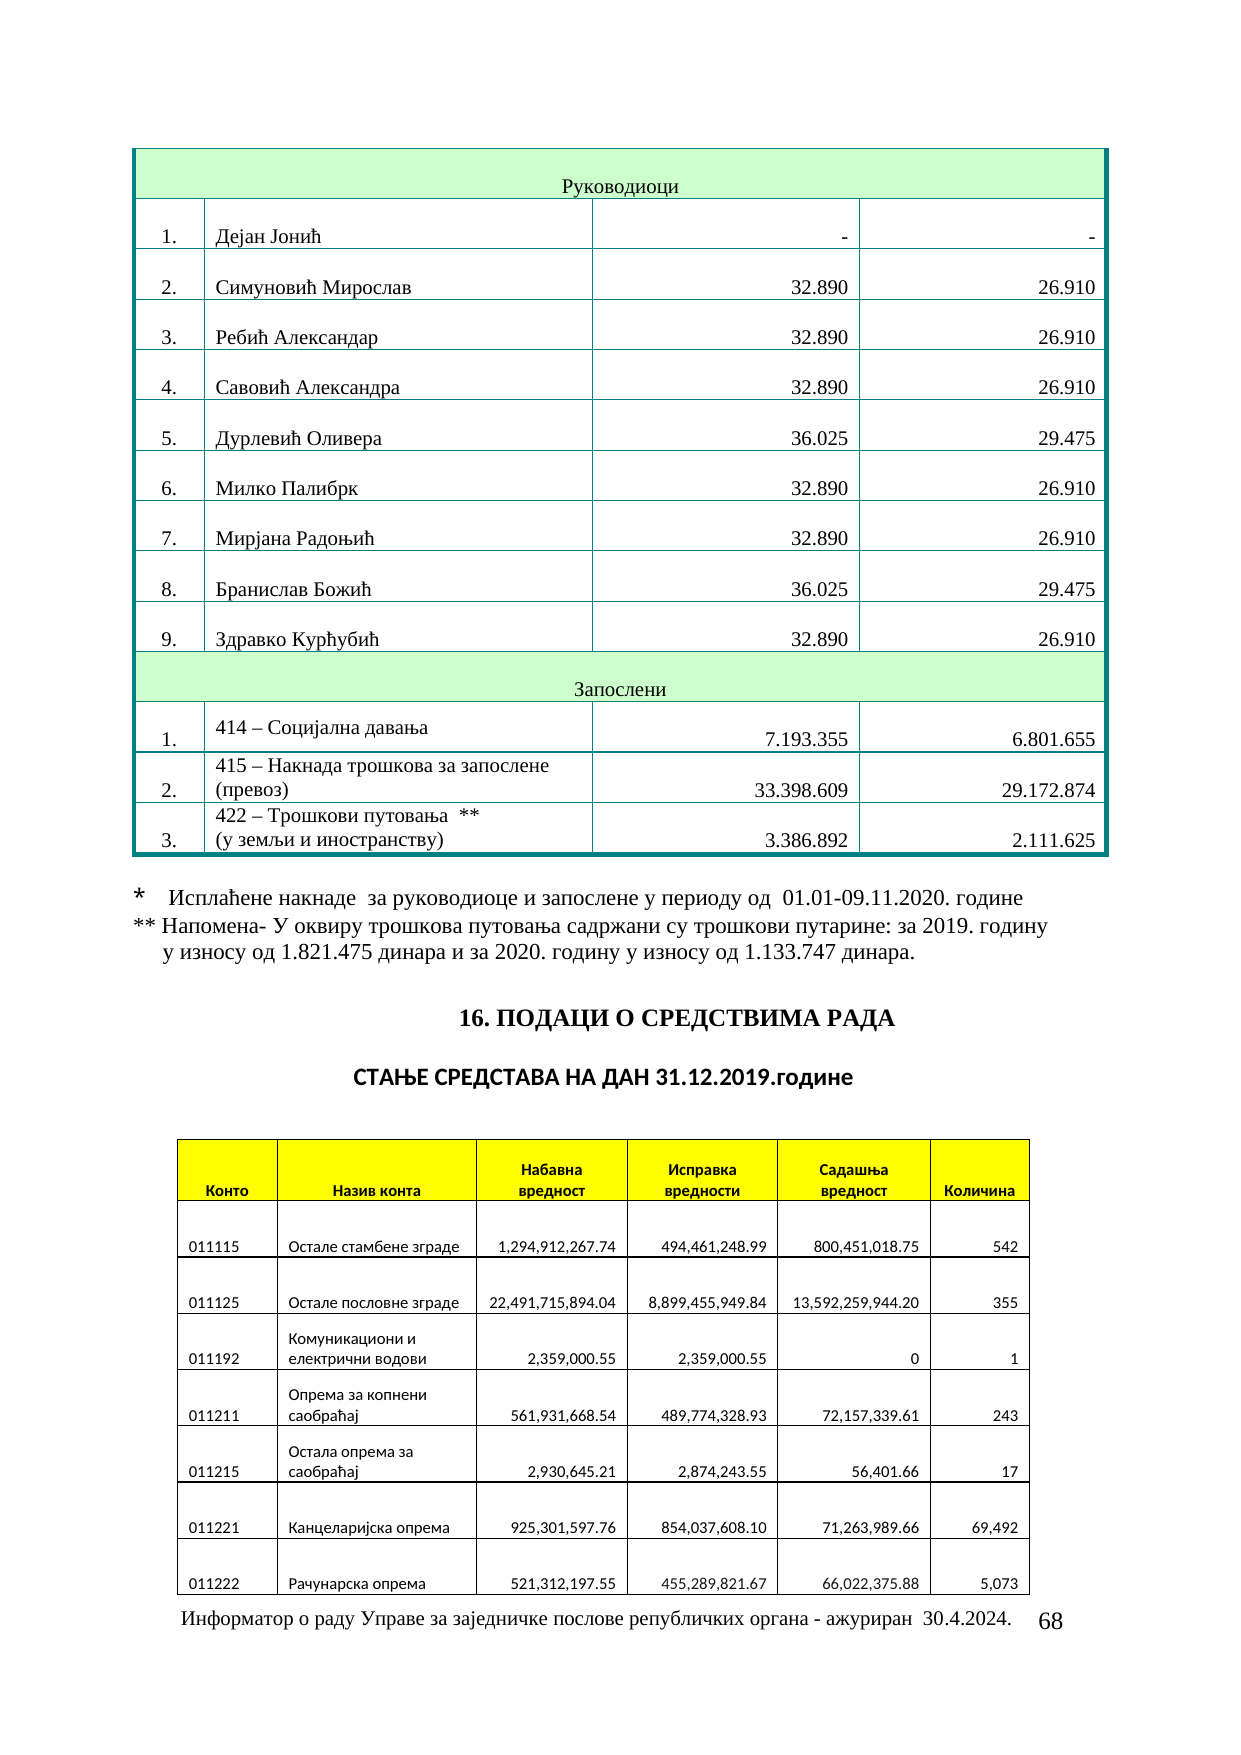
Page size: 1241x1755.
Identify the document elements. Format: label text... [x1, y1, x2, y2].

table_cell 011221 [178, 1483, 277, 1538]
table_cell Милко Палибрк [205, 451, 592, 500]
table_cell 455,289,821.67 [628, 1539, 777, 1594]
table_cell Исправка вредности [628, 1140, 777, 1200]
table_cell 32.890 [593, 249, 859, 299]
table_cell 69,492 [931, 1483, 1029, 1538]
table_cell Дејан Јонић [205, 199, 592, 248]
table_cell 1. [136, 199, 204, 248]
table_cell 29.172.874 [860, 753, 1104, 802]
table_cell - [593, 199, 859, 248]
table_cell 7.193.355 [593, 702, 859, 751]
table_cell 6. [136, 451, 204, 500]
table_cell 2.111.625 [860, 803, 1104, 852]
table_cell 6.801.655 [860, 702, 1104, 751]
table_cell Количина [931, 1140, 1029, 1200]
table_cell [627, 1091, 778, 1115]
table_cell 011215 [178, 1426, 277, 1481]
table_cell [277, 1091, 476, 1115]
table_cell 17 [931, 1426, 1029, 1481]
table_cell 521,312,197.55 [477, 1539, 627, 1594]
table_cell Назив конта [278, 1140, 476, 1200]
table_cell 011222 [178, 1539, 277, 1594]
table_cell 22,491,715,894.04 [477, 1258, 627, 1313]
table_cell Симуновић Мирослав [205, 249, 592, 299]
table_cell 2. [136, 249, 204, 299]
table_cell 33.398.609 [593, 753, 859, 802]
table_cell 494,461,248.99 [628, 1201, 777, 1256]
table_cell Рачунарска опрема [278, 1539, 476, 1594]
table_cell 800,451,018.75 [778, 1201, 930, 1256]
table_cell 1,294,912,267.74 [477, 1201, 627, 1256]
table_cell 011211 [178, 1370, 277, 1425]
table_cell 422 – Трошкови путовања ** (у земљи и иностранству) [205, 803, 592, 852]
table_cell 3. [136, 300, 204, 349]
table_cell Дурлевић Оливера [205, 400, 592, 449]
table_cell 414 – Социјална давања [205, 702, 592, 751]
table_cell [277, 1115, 476, 1139]
table_cell Ребић Александар [205, 300, 592, 349]
table_cell Запослени [136, 652, 1104, 701]
table_cell Остала опрема за саобраћај [278, 1426, 476, 1481]
table_cell 29.475 [860, 551, 1104, 601]
table_cell [476, 1091, 627, 1115]
table_cell Канцеларијска опрема [278, 1483, 476, 1538]
table_cell 8. [136, 551, 204, 601]
table_cell 29.475 [860, 400, 1104, 449]
table_cell 489,774,328.93 [628, 1370, 777, 1425]
table_cell Савовић Александра [205, 350, 592, 399]
text ** Напомена- У оквиру трошкова путовања садржани су трошкови путарине: за 2019. годину у износу од 1.821.475 динара и за 2020. годину у износу од 1.133.747 динара. [133, 912, 1063, 965]
table_cell 2,874,243.55 [628, 1426, 777, 1481]
table_cell 26.910 [860, 602, 1104, 651]
table_cell 26.910 [860, 501, 1104, 550]
table_cell Мирјана Радоњић [205, 501, 592, 550]
table_cell 71,263,989.66 [778, 1483, 930, 1538]
table_cell Остале пословне зграде [278, 1258, 476, 1313]
table_cell 26.910 [860, 300, 1104, 349]
table_cell 854,037,608.10 [628, 1483, 777, 1538]
table_cell Садашња вредност [778, 1140, 930, 1200]
table_cell 72,157,339.61 [778, 1370, 930, 1425]
table_cell 32.890 [593, 501, 859, 550]
table_cell 9. [136, 602, 204, 651]
table_cell [476, 1115, 627, 1139]
table_cell 5. [136, 400, 204, 449]
table_cell 2,930,645.21 [477, 1426, 627, 1481]
text * Исплаћене накнаде за руководиоце и запослене у периоду од 01.01-09.11.2020. године [133, 881, 1063, 912]
subtitle 16. ПОДАЦИ О СРЕДСТВИМА РАДА [177, 1003, 1063, 1032]
table_cell Здравко Курћубић [205, 602, 592, 651]
table_cell 26.910 [860, 350, 1104, 399]
table_cell 2. [136, 753, 204, 802]
table_cell 1. [136, 702, 204, 751]
table_cell 355 [931, 1258, 1029, 1313]
table_cell 32.890 [593, 300, 859, 349]
table_cell Конто [178, 1140, 277, 1200]
table_cell [930, 1115, 1029, 1139]
table_cell Руководиоци [136, 149, 1104, 198]
table_cell 1 [931, 1314, 1029, 1369]
table_cell Комуникациони и електрични водови [278, 1314, 476, 1369]
table_cell 4. [136, 350, 204, 399]
table_cell [177, 1115, 277, 1139]
table_cell 3. [136, 803, 204, 852]
table_cell 5,073 [931, 1539, 1029, 1594]
table_cell 7. [136, 501, 204, 550]
table_cell 925,301,597.76 [477, 1483, 627, 1538]
table_cell 011115 [178, 1201, 277, 1256]
table_cell 36.025 [593, 400, 859, 449]
table_cell Остале стамбене зграде [278, 1201, 476, 1256]
table_cell 011125 [178, 1258, 277, 1313]
table_cell [778, 1115, 930, 1139]
table_cell 243 [931, 1370, 1029, 1425]
table_cell 561,931,668.54 [477, 1370, 627, 1425]
table_cell 8,899,455,949.84 [628, 1258, 777, 1313]
table_cell 415 – Накнада трошкова за запослене (превоз) [205, 753, 592, 802]
table_cell [778, 1091, 930, 1115]
table_cell 2,359,000.55 [628, 1314, 777, 1369]
table_cell [177, 1091, 277, 1115]
table_cell 32.890 [593, 350, 859, 399]
table_cell 36.025 [593, 551, 859, 601]
table_cell 011192 [178, 1314, 277, 1369]
table_cell Бранислав Божић [205, 551, 592, 601]
table_cell 0 [778, 1314, 930, 1369]
table_cell [627, 1115, 778, 1139]
table_cell 26.910 [860, 451, 1104, 500]
table_cell 2,359,000.55 [477, 1314, 627, 1369]
table_cell Опрема за копнени саобраћај [278, 1370, 476, 1425]
table_cell 13,592,259,944.20 [778, 1258, 930, 1313]
table_header [177, 1061, 277, 1091]
table_cell 32.890 [593, 451, 859, 500]
table_cell 3.386.892 [593, 803, 859, 852]
table_cell [930, 1091, 1029, 1115]
table_cell 26.910 [860, 249, 1104, 299]
table_cell 32.890 [593, 602, 859, 651]
table_cell 66,022,375.88 [778, 1539, 930, 1594]
table_cell Набавна вредност [477, 1140, 627, 1200]
table_cell - [860, 199, 1104, 248]
table_cell 542 [931, 1201, 1029, 1256]
table_header СТАЊЕ СРЕДСТАВА НА ДАН 31.12.2019.године [277, 1061, 930, 1091]
table_header [930, 1061, 1029, 1091]
table_cell 56,401.66 [778, 1426, 930, 1481]
